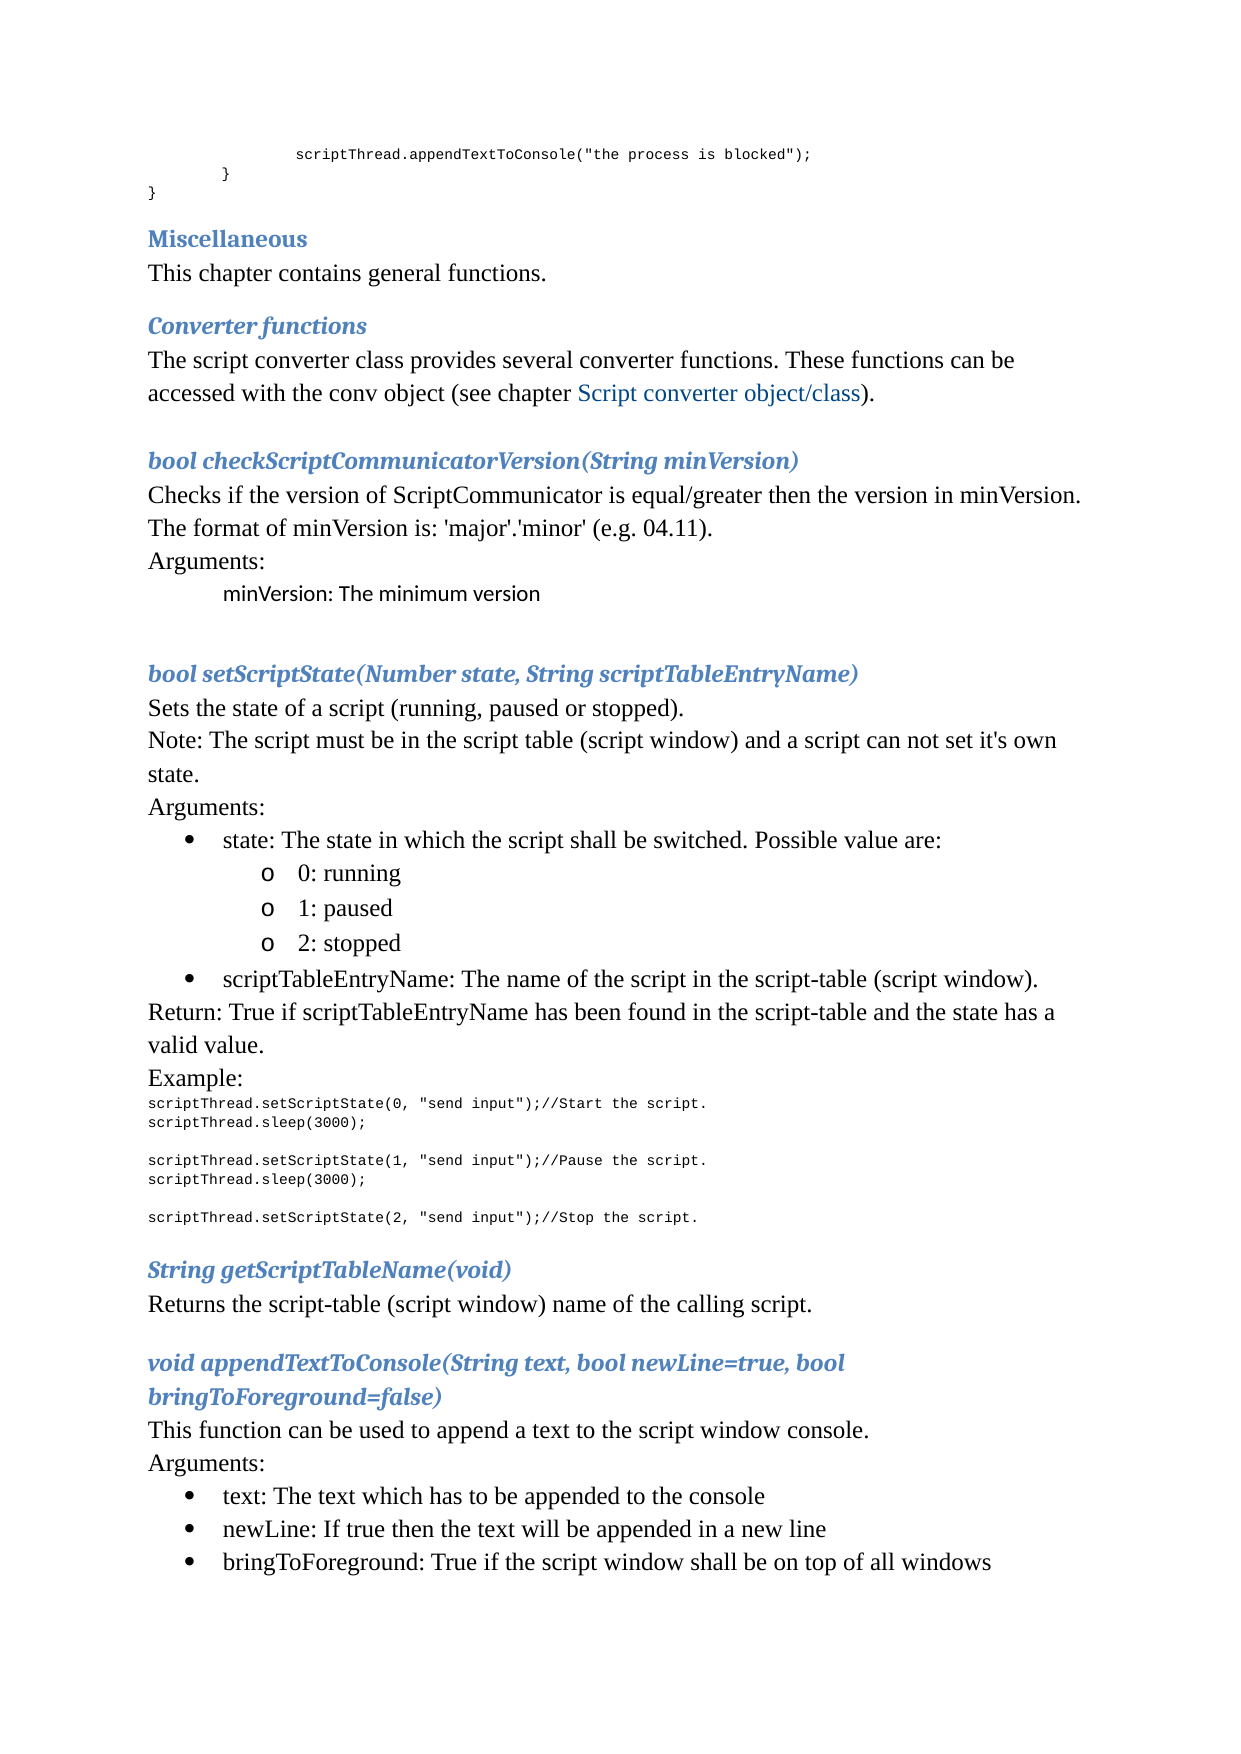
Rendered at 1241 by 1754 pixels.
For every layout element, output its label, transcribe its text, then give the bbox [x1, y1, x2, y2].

text Example: [148, 1063, 1093, 1092]
subtitle Miscellaneous [148, 225, 1093, 254]
text This function can be used to append a text to the script window console. [148, 1415, 1093, 1444]
text Sets the state of a script (running, paused or stopped). [148, 693, 1093, 721]
list scriptTableEntryName: The name of the script in the script-table (script window). [185, 964, 1093, 993]
text Arguments: [148, 1448, 1093, 1477]
text scriptThread.sleep(3000); [148, 1172, 1093, 1188]
text Arguments: [148, 792, 1093, 820]
text } [148, 186, 1093, 202]
list 1: paused [260, 893, 1093, 924]
subtitle bool setScriptState(Number state, String scriptTableEntryName) [148, 659, 1093, 688]
list minVersion: The minimum version [223, 579, 1093, 607]
text scriptThread.setScriptState(1, "send input");//Pause the script. [148, 1153, 1093, 1169]
list 2: stopped [260, 928, 1093, 959]
subtitle Converter functions [148, 312, 1093, 341]
text The format of minVersion is: 'major'.'minor' (e.g. 04.11). [148, 513, 1093, 542]
text Checks if the version of ScriptCommunicator is equal/greater then the version in minVersion. [148, 480, 1093, 509]
text Note: The script must be in the script table (script window) and a script can not set it's own state. [148, 726, 1093, 787]
list state: The state in which the script shall be switched. Possible value are: [185, 825, 1093, 853]
subtitle String getScriptTableName(void) [148, 1256, 1093, 1285]
text The script converter class provides several converter functions. These functions can be accessed with the conv object (see chapter Script converter object/class). [148, 345, 1093, 407]
text } [148, 167, 1093, 183]
text Returns the script-table (script window) name of the calling script. [148, 1289, 1093, 1318]
list 0: running [260, 858, 1093, 888]
text Arguments: [148, 546, 1093, 575]
list Return: True if scriptTableEntryName has been found in the script-table and the state has a valid value. [148, 997, 1093, 1059]
text scriptThread.setScriptState(0, "send input");//Start the script. [148, 1096, 1093, 1113]
list text: The text which has to be appended to the console [185, 1481, 1093, 1510]
subtitle void appendTextToConsole(String text, bool newLine=true, bool bringToForeground=false) [148, 1349, 1093, 1411]
list newLine: If true then the text will be appended in a new line [185, 1514, 1093, 1543]
text scriptThread.appendTextToConsole("the process is blocked"); [148, 148, 1093, 164]
subtitle bool checkScriptCommunicatorVersion(String minVersion) [148, 447, 1093, 476]
text scriptThread.sleep(3000); [148, 1115, 1093, 1132]
list bringToForeground: True if the script window shall be on top of all windows [185, 1547, 1093, 1576]
text scriptThread.setScriptState(2, "send input");//Stop the script. [148, 1210, 1093, 1226]
text This chapter contains general functions. [148, 258, 1093, 287]
